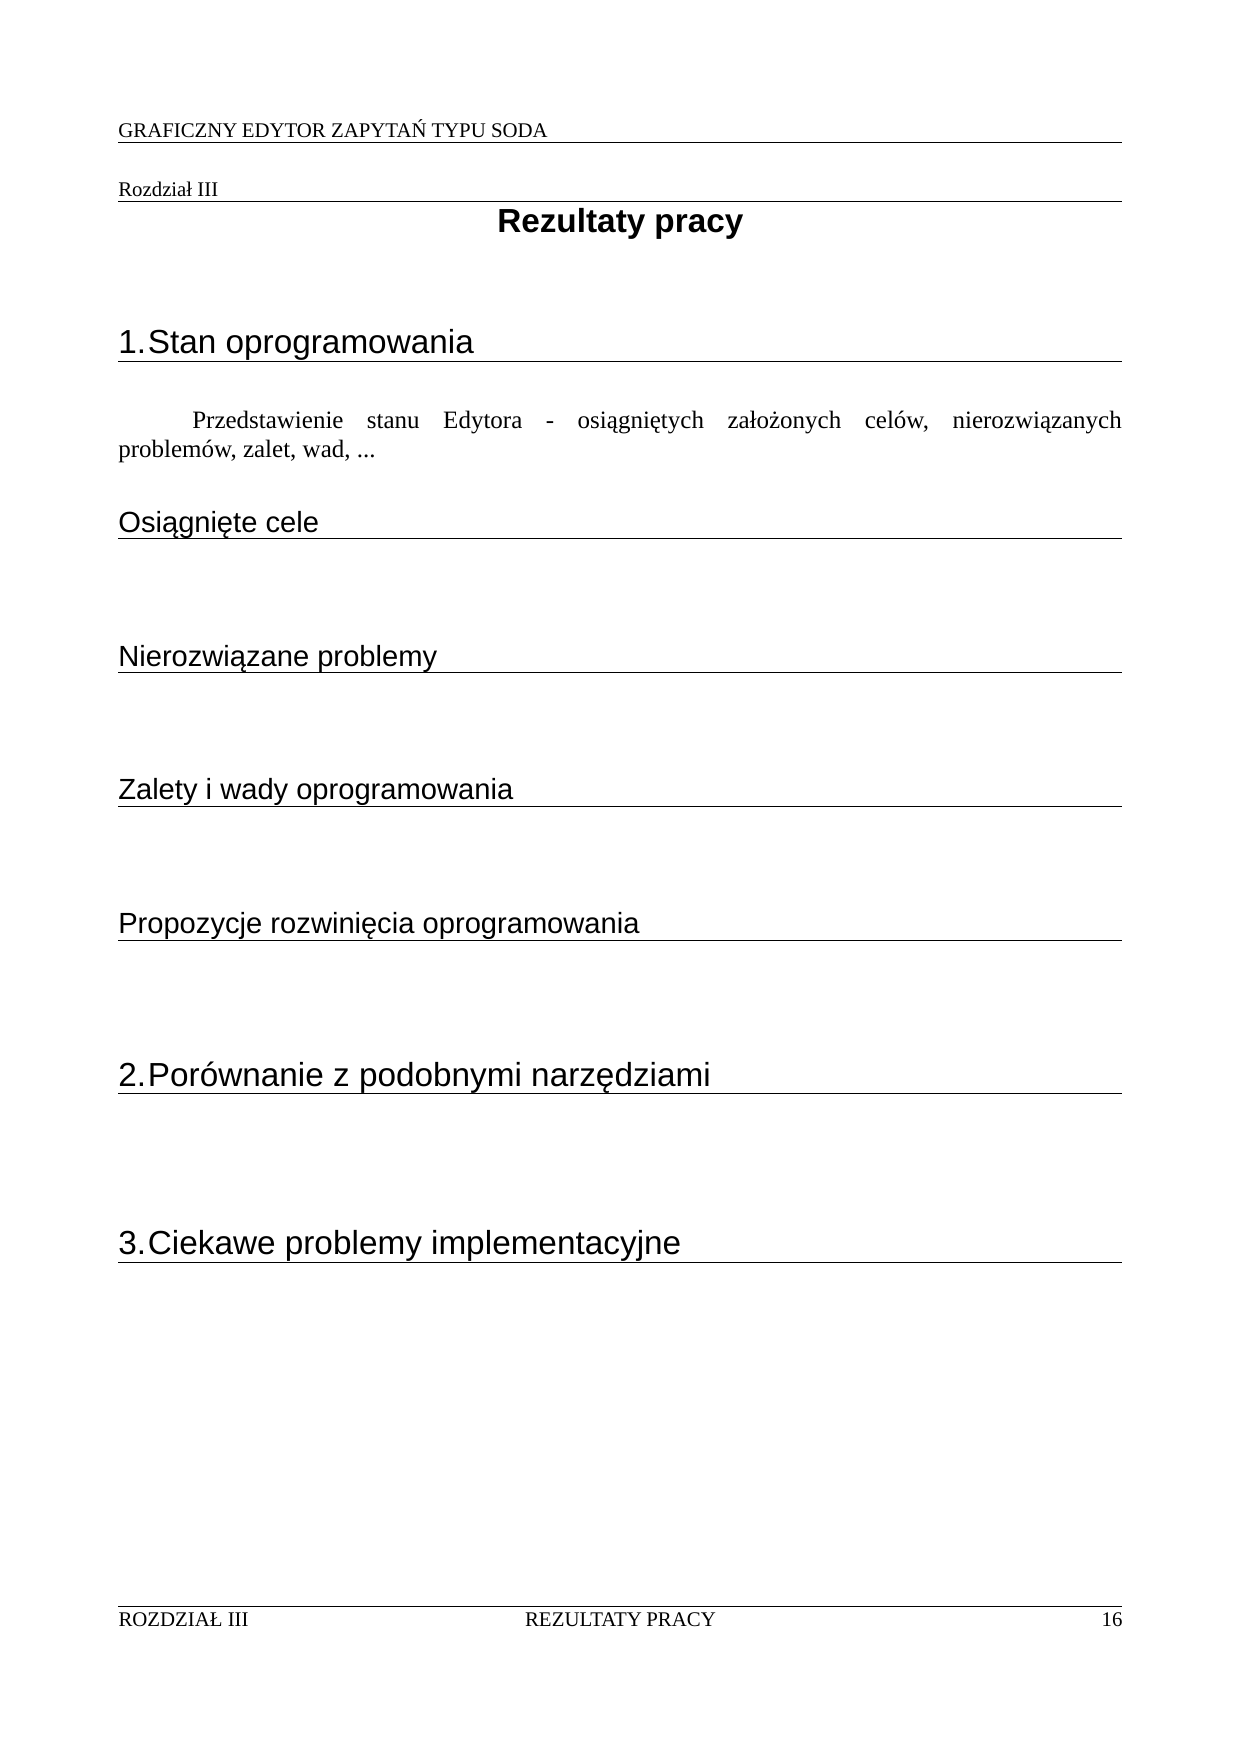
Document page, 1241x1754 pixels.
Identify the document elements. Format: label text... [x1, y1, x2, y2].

subtitle Nierozwiązane problemy [118, 638, 1122, 672]
subtitle Rozdział III [118, 177, 1122, 201]
subtitle Zalety i wady oprogramowania [118, 772, 1122, 806]
subtitle Ciekawe problemy implementacyjne [118, 1223, 1122, 1262]
subtitle Porównanie z podobnymi narzędziami [118, 1055, 1122, 1093]
text Rezultaty pracy [118, 202, 1122, 240]
subtitle Osiągnięte cele [118, 505, 1122, 538]
subtitle Propozycje rozwinięcia oprogramowania [118, 906, 1122, 940]
subtitle Stan oprogramowania [118, 322, 1122, 361]
text Przedstawienie stanu Edytora - osiągniętych założonych celów, nierozwiązanych problemów, zalet, wad, ... [118, 405, 1122, 463]
